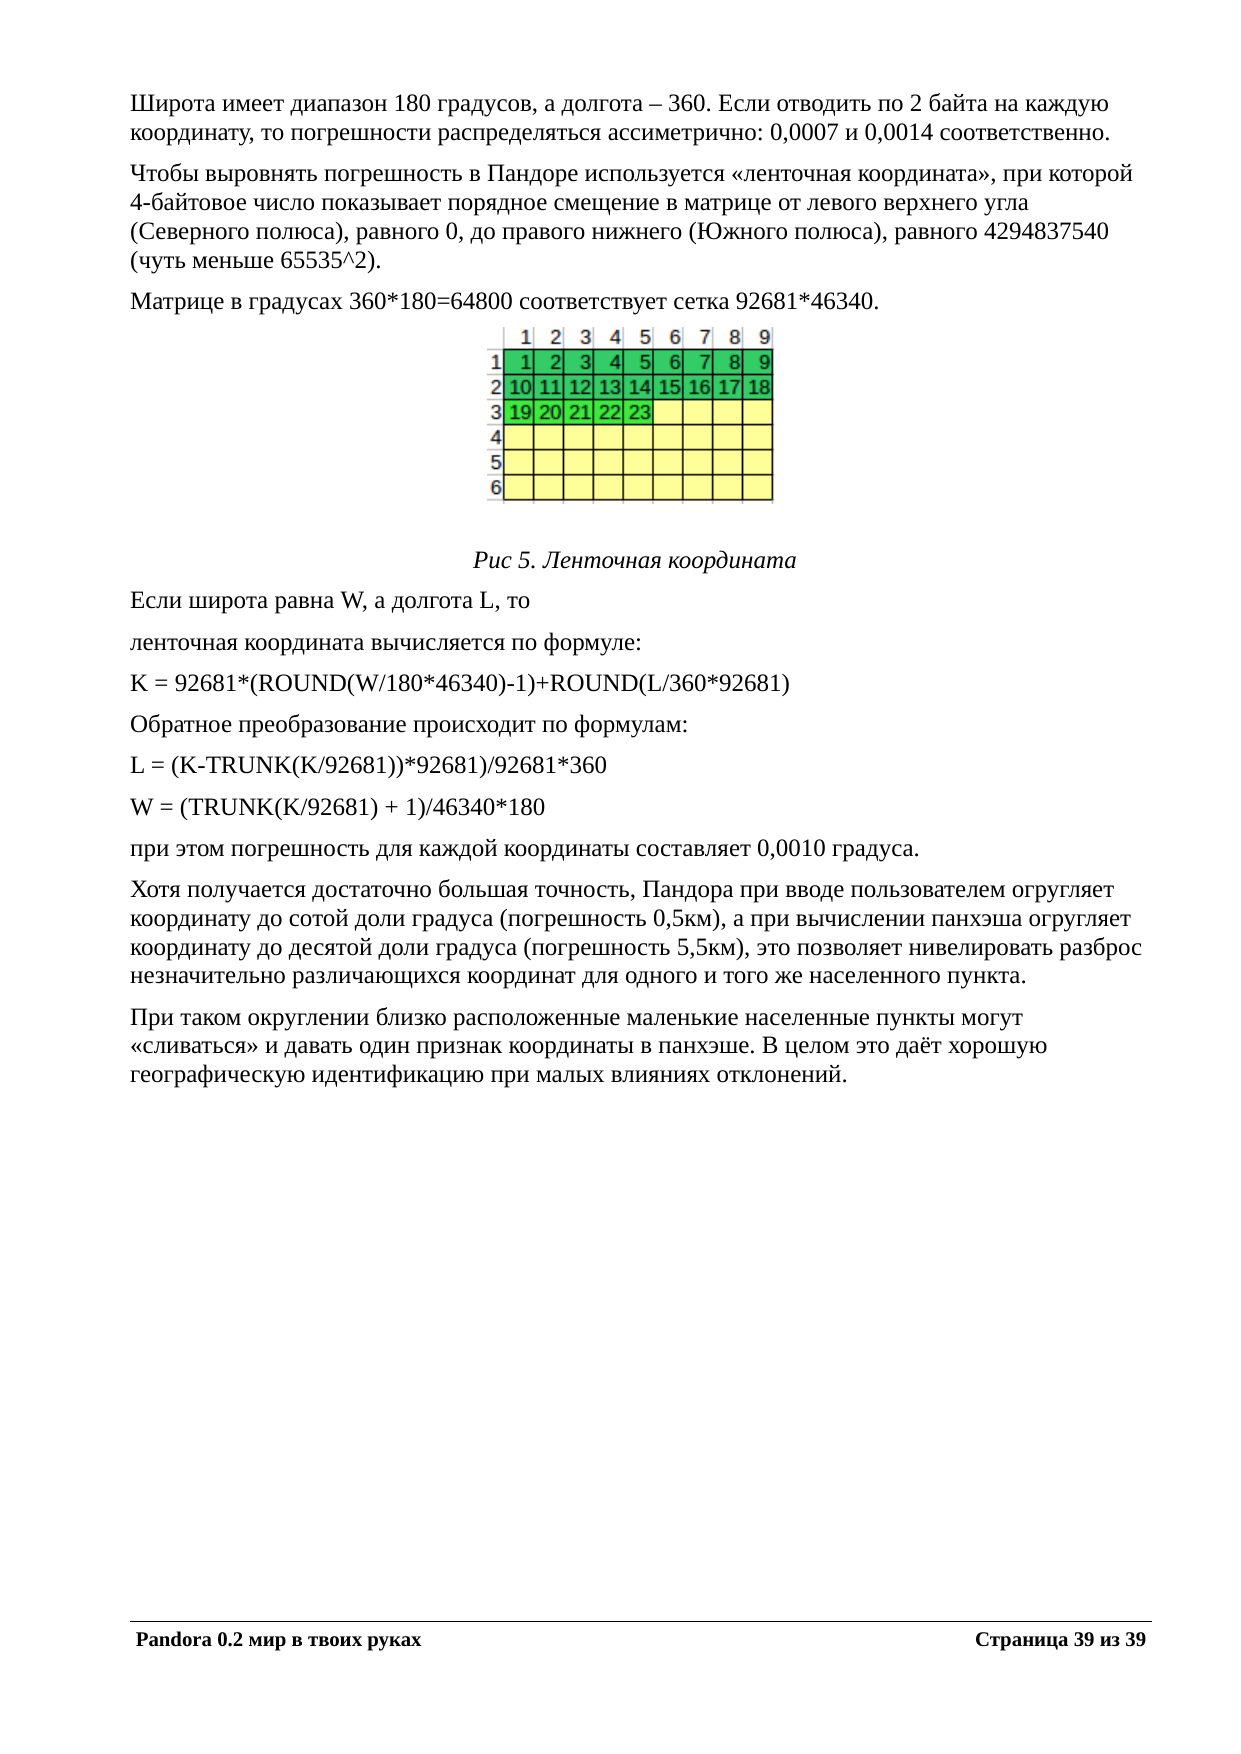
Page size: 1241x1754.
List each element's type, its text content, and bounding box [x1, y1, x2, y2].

text K = 92681*(ROUND(W/180*46340)-1)+ROUND(L/360*92681) [130, 668, 1152, 697]
text Матрице в градусах 360*180=64800 соответствует сетка 92681*46340. [130, 286, 1152, 315]
picture [486, 327, 775, 504]
text При таком округлении близко расположенные маленькие населенные пункты могут «сливаться» и давать один признак координаты в панхэше. В целом это даёт хорошую географическую идентификацию при малых влияниях отклонений. [130, 1002, 1152, 1088]
text Обратное преобразование происходит по формулам: [130, 709, 1152, 738]
text Рис 5. Ленточная координата [473, 545, 812, 574]
text Широта имеет диапазон 180 градусов, а долгота – 360. Если отводить по 2 байта на каждую координату, то погрешности распределяться ассиметрично: 0,0007 и 0,0014 соответственно. [130, 88, 1152, 146]
text ленточная координата вычисляется по формуле: [130, 627, 1152, 656]
text Хотя получается достаточно большая точность, Пандора при вводе пользователем огругляет координату до сотой доли градуса (погрешность 0,5км), а при вычислении панхэша огругляет координату до десятой доли градуса (погрешность 5,5км), это позволяет нивелировать разброс незначительно различающихся координат для одного и того же населенного пункта. [130, 874, 1152, 989]
text при этом погрешность для каждой координаты составляет 0,0010 градуса. [130, 833, 1152, 862]
text Чтобы выровнять погрешность в Пандоре используется «ленточная координата», при которой 4-байтовое число показывает порядное смещение в матрице от левого верхнего угла (Северного полюса), равного 0, до правого нижнего (Южного полюса), равного 4294837540 (чуть меньше 65535^2). [130, 158, 1152, 273]
text L = (K-TRUNK(K/92681))*92681)/92681*360 [130, 751, 1152, 779]
text W = (TRUNK(K/92681) + 1)/46340*180 [130, 792, 1152, 821]
text [473, 327, 812, 545]
text Если широта равна W, а долгота L, то [130, 504, 1152, 614]
